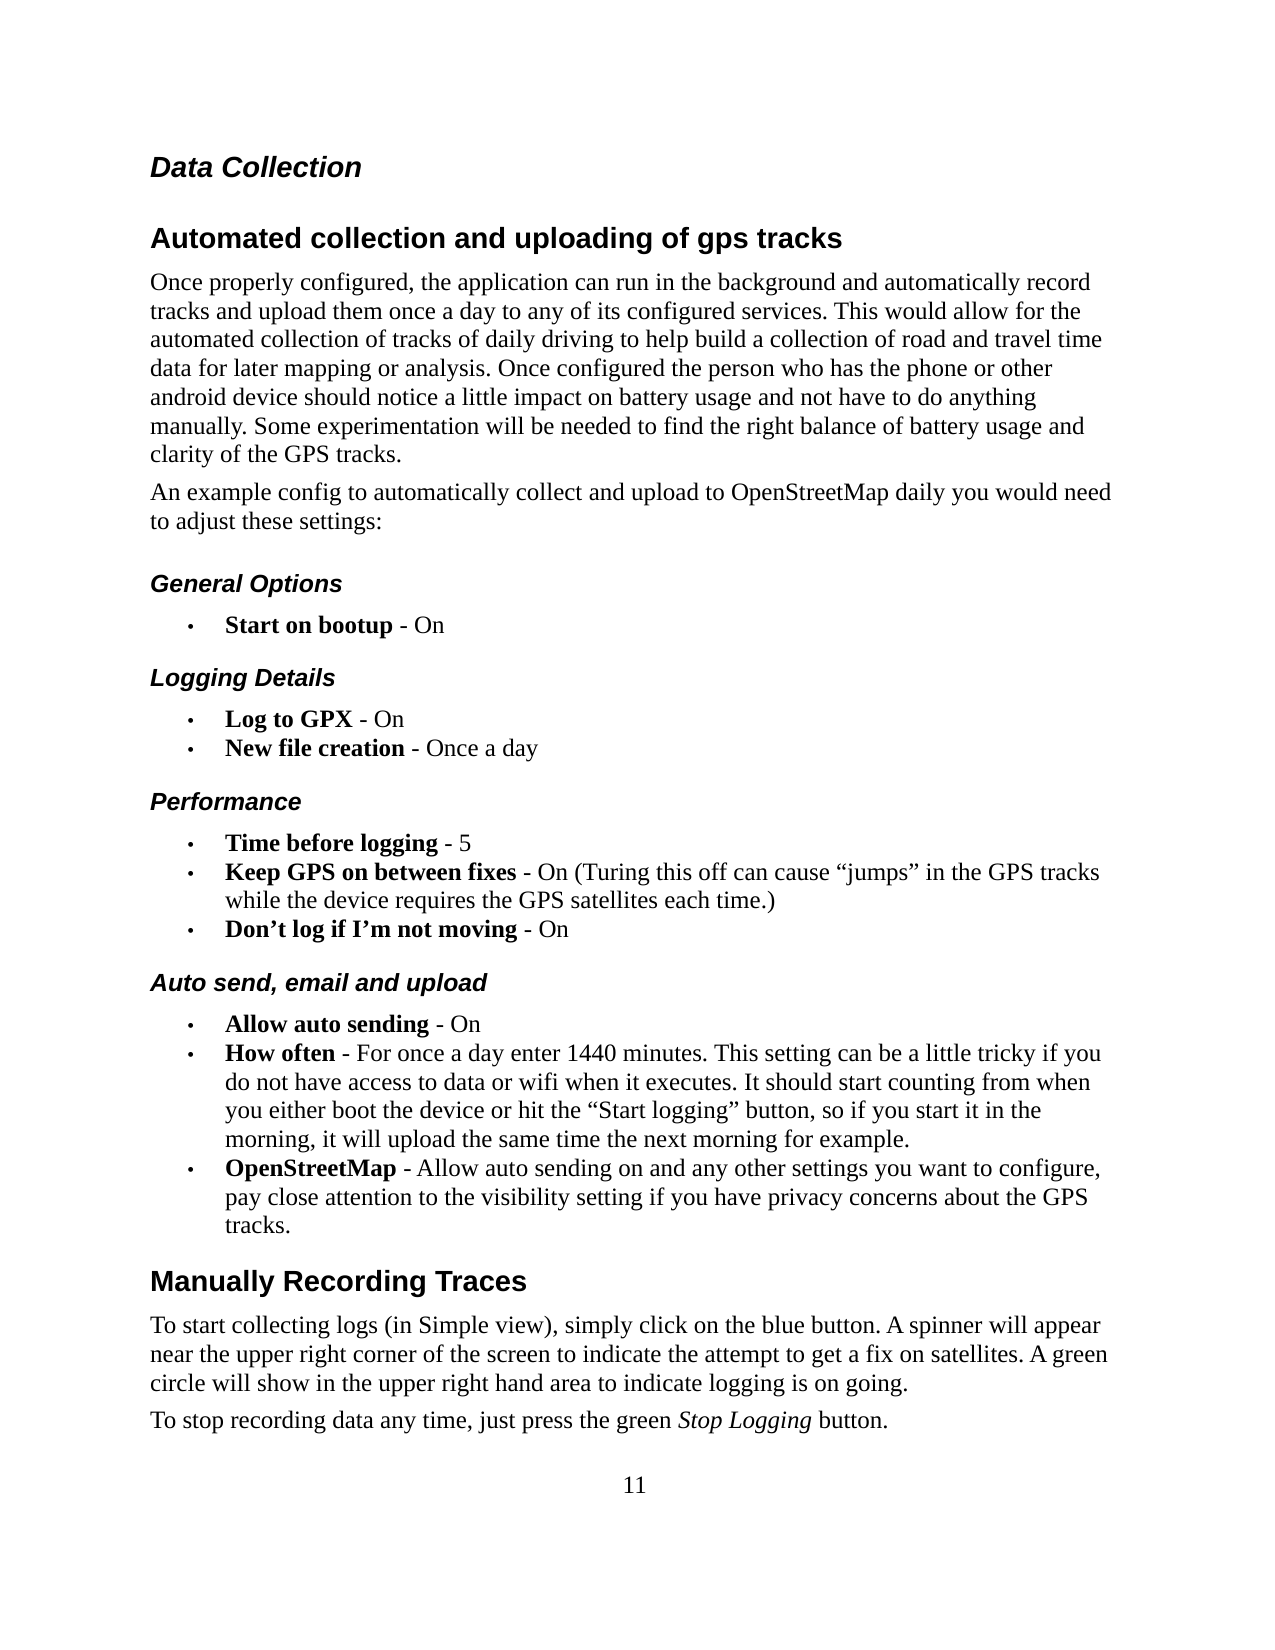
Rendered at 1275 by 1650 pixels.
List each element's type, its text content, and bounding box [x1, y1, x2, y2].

subtitle Automated collection and uploading of gps tracks [150, 221, 1125, 254]
subtitle Auto send, email and upload [150, 968, 1125, 997]
list Start on bootup - On [187, 610, 1125, 638]
list How often - For once a day enter 1440 minutes. This setting can be a little tricky if you do not have access to data or wifi when it executes. It should start counting from when you either boot the device or hit the “Start logging” button, so if you start it in the morning, it will upload the same time the next morning for example. [187, 1038, 1125, 1153]
list Keep GPS on between fixes - On (Turing this off can cause “jumps” in the GPS tracks while the device requires the GPS satellites each time.) [187, 857, 1125, 914]
subtitle Manually Recording Traces [150, 1264, 1125, 1298]
list Time before logging - 5 [187, 828, 1125, 857]
subtitle Data Collection [150, 150, 1125, 183]
subtitle Logging Details [150, 663, 1125, 692]
text An example config to automatically collect and upload to OpenStreetMap daily you would need to adjust these settings: [150, 477, 1125, 535]
subtitle Performance [150, 787, 1125, 816]
list Allow auto sending - On [187, 1009, 1125, 1038]
subtitle General Options [150, 569, 1125, 597]
list Log to GPX - On [187, 704, 1125, 733]
text Once properly configured, the application can run in the background and automatically record tracks and upload them once a day to any of its configured services. This would allow for the automated collection of tracks of daily driving to help build a collection of road and travel time data for later mapping or analysis. Once configured the person who has the phone or other android device should notice a little impact on battery usage and not have to do anything manually. Some experimentation will be needed to find the right balance of battery usage and clarity of the GPS tracks. [150, 267, 1125, 468]
text To stop recording data any time, just press the green Stop Logging button. [150, 1405, 1125, 1434]
text To start collecting logs (in Simple view), simply click on the blue button. A spinner will appear near the upper right corner of the screen to indicate the attempt to get a fix on satellites. A green circle will show in the upper right hand area to indicate logging is on going. [150, 1310, 1125, 1396]
list New file creation - Once a day [187, 733, 1125, 762]
list Don’t log if I’m not moving - On [187, 914, 1125, 943]
list OpenStreetMap - Allow auto sending on and any other settings you want to configure, pay close attention to the visibility setting if you have privacy concerns about the GPS tracks. [187, 1153, 1125, 1239]
